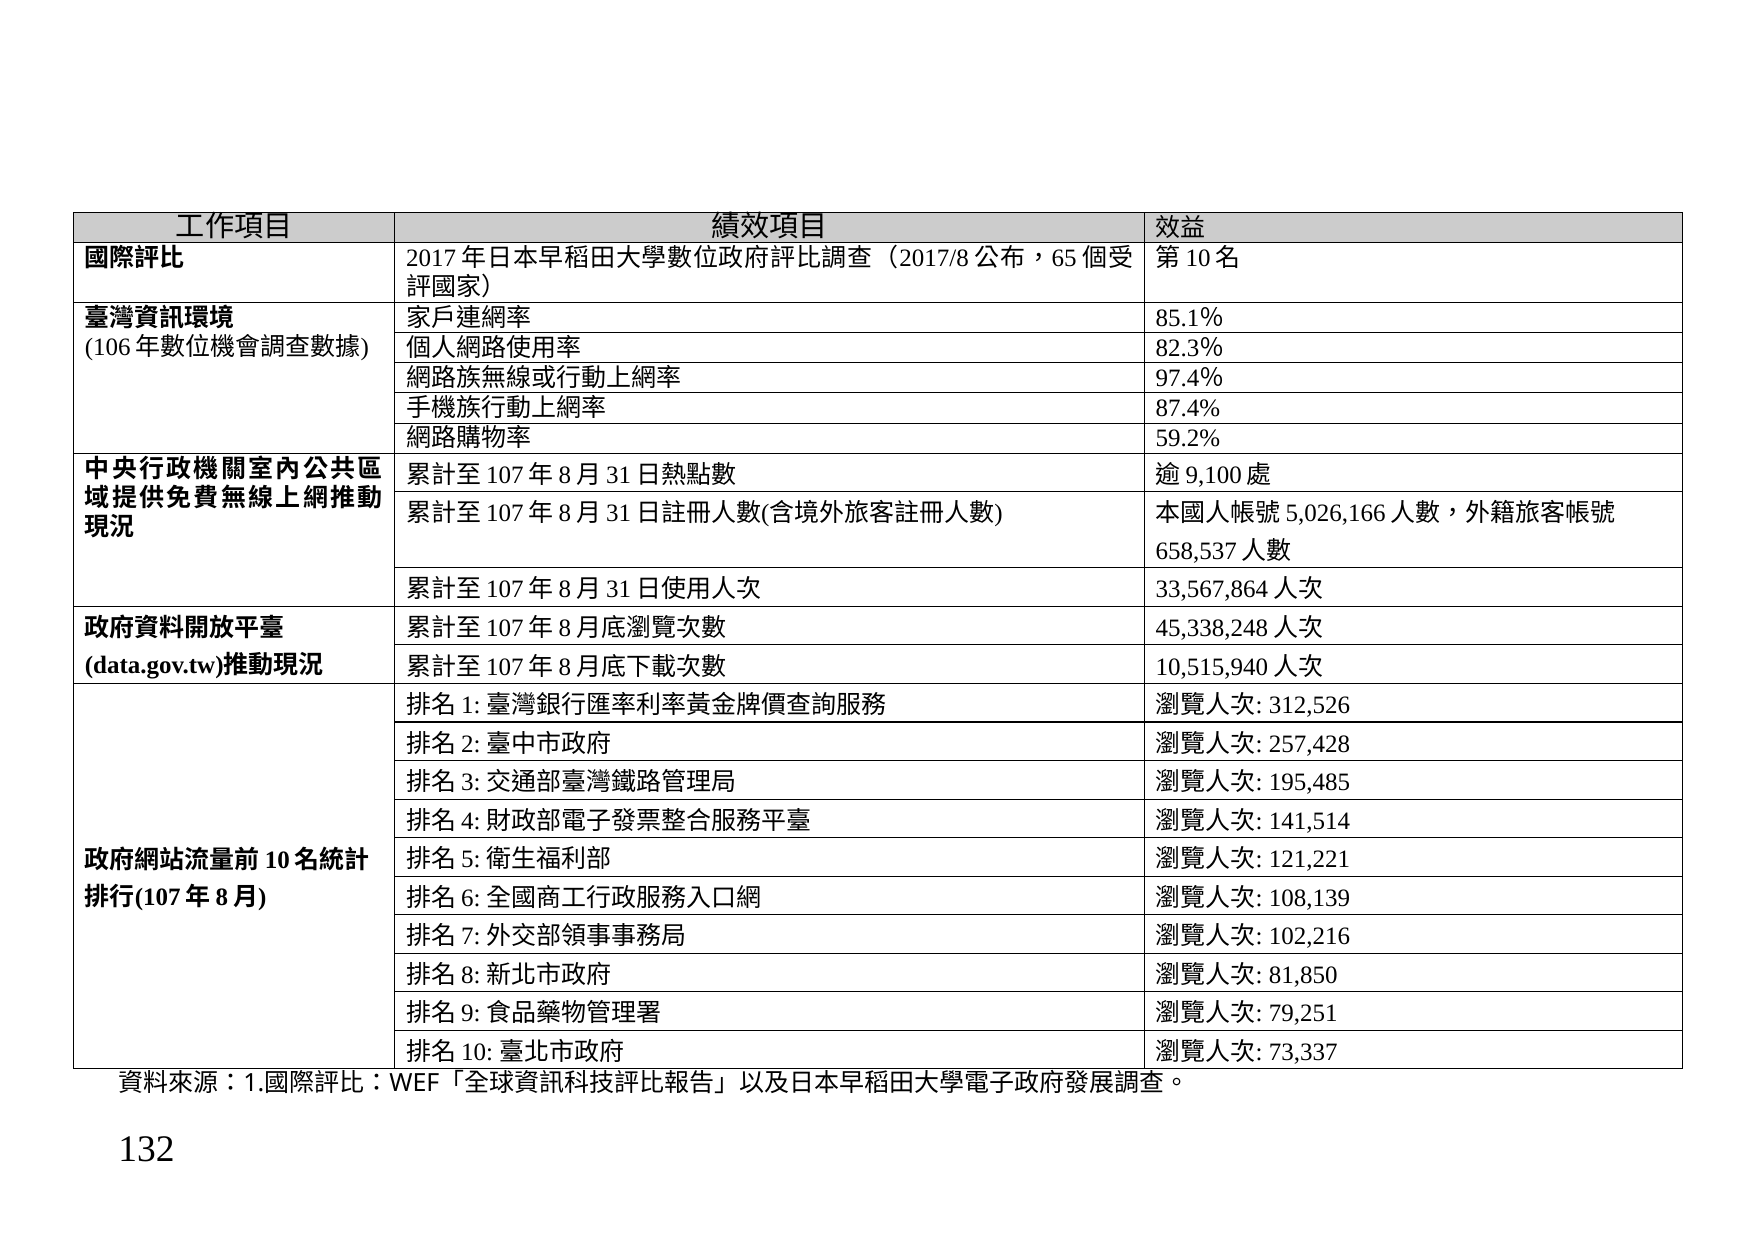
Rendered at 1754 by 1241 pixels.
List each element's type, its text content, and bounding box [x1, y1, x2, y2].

table_cell 瀏覽人次: 312,526 [1145, 684, 1682, 721]
table_cell 累計至107年8月底下載次數 [395, 645, 1144, 683]
table_cell 10,515,940人次 [1145, 645, 1682, 683]
text 資料來源：1.國際評比：WEF「全球資訊科技評比報告」以及日本早稻田大學電子政府發展調查。 [118, 1069, 1636, 1096]
table_cell 排名2: 臺中市政府 [395, 723, 1144, 760]
table_cell 政府資料開放平臺(data.gov.tw)推動現況 [74, 607, 394, 683]
table_cell 累計至107年8月31日註冊人數(含境外旅客註冊人數) [395, 492, 1144, 567]
table_cell 排名6: 全國商工行政服務入口網 [395, 877, 1144, 914]
table_cell 排名8: 新北市政府 [395, 954, 1144, 991]
table_cell 82.3％ [1145, 333, 1682, 362]
table_cell 累計至107年8月31日使用人次 [395, 568, 1144, 606]
table_header 工作項目 [74, 213, 394, 242]
table_cell 瀏覽人次: 102,216 [1145, 915, 1682, 953]
table_cell 瀏覽人次: 141,514 [1145, 800, 1682, 837]
table_cell 瀏覽人次: 257,428 [1145, 723, 1682, 760]
table_cell 45,338,248人次 [1145, 607, 1682, 644]
table_header 績效項目 [395, 213, 1144, 242]
table_cell 國際評比 [74, 243, 394, 302]
table_cell 逾9,100處 [1145, 454, 1682, 491]
table_cell 本國人帳號5,026,166人數，外籍旅客帳號 658,537人數 [1145, 492, 1682, 567]
table_cell 網路購物率 [395, 424, 1144, 453]
table_cell 瀏覽人次: 195,485 [1145, 761, 1682, 798]
table_header 效益 [1145, 213, 1682, 242]
table_cell 97.4％ [1145, 363, 1682, 392]
table_cell 2017年日本早稻田大學數位政府評比調查（2017/8公布，65個受評國家） [395, 243, 1144, 302]
table_cell 瀏覽人次: 108,139 [1145, 877, 1682, 914]
table_cell 排名3: 交通部臺灣鐵路管理局 [395, 761, 1144, 798]
table_cell 手機族行動上網率 [395, 393, 1144, 422]
table_cell 85.1％ [1145, 303, 1682, 332]
table_cell 個人網路使用率 [395, 333, 1144, 362]
table_cell 中央行政機關室內公共區域提供免費無線上網推動現況 [74, 454, 394, 606]
table_cell 臺灣資訊環境 (106年數位機會調查數據) [74, 303, 394, 453]
table_cell 網路族無線或行動上網率 [395, 363, 1144, 392]
table_cell 第10名 [1145, 243, 1682, 302]
table_cell 排名9: 食品藥物管理署 [395, 992, 1144, 1030]
table_cell 33,567,864人次 [1145, 568, 1682, 606]
table_cell 瀏覽人次: 79,251 [1145, 992, 1682, 1030]
table_cell 59.2% [1145, 424, 1682, 453]
table_cell 排名10: 臺北市政府 [395, 1031, 1144, 1068]
table_cell 排名5: 衛生福利部 [395, 838, 1144, 876]
table_cell 政府網站流量前10名統計排行(107年8月) [74, 684, 394, 1068]
table_cell 累計至107年8月31日熱點數 [395, 454, 1144, 491]
table_cell 排名7: 外交部領事事務局 [395, 915, 1144, 953]
table_cell 累計至107年8月底瀏覽次數 [395, 607, 1144, 644]
table_cell 家戶連網率 [395, 303, 1144, 332]
table_cell 瀏覽人次: 73,337 [1145, 1031, 1682, 1068]
table_cell 瀏覽人次: 81,850 [1145, 954, 1682, 991]
table_cell 87.4% [1145, 393, 1682, 422]
table_cell 排名1: 臺灣銀行匯率利率黃金牌價查詢服務 [395, 684, 1144, 721]
table_cell 排名4: 財政部電子發票整合服務平臺 [395, 800, 1144, 837]
table_cell 瀏覽人次: 121,221 [1145, 838, 1682, 876]
